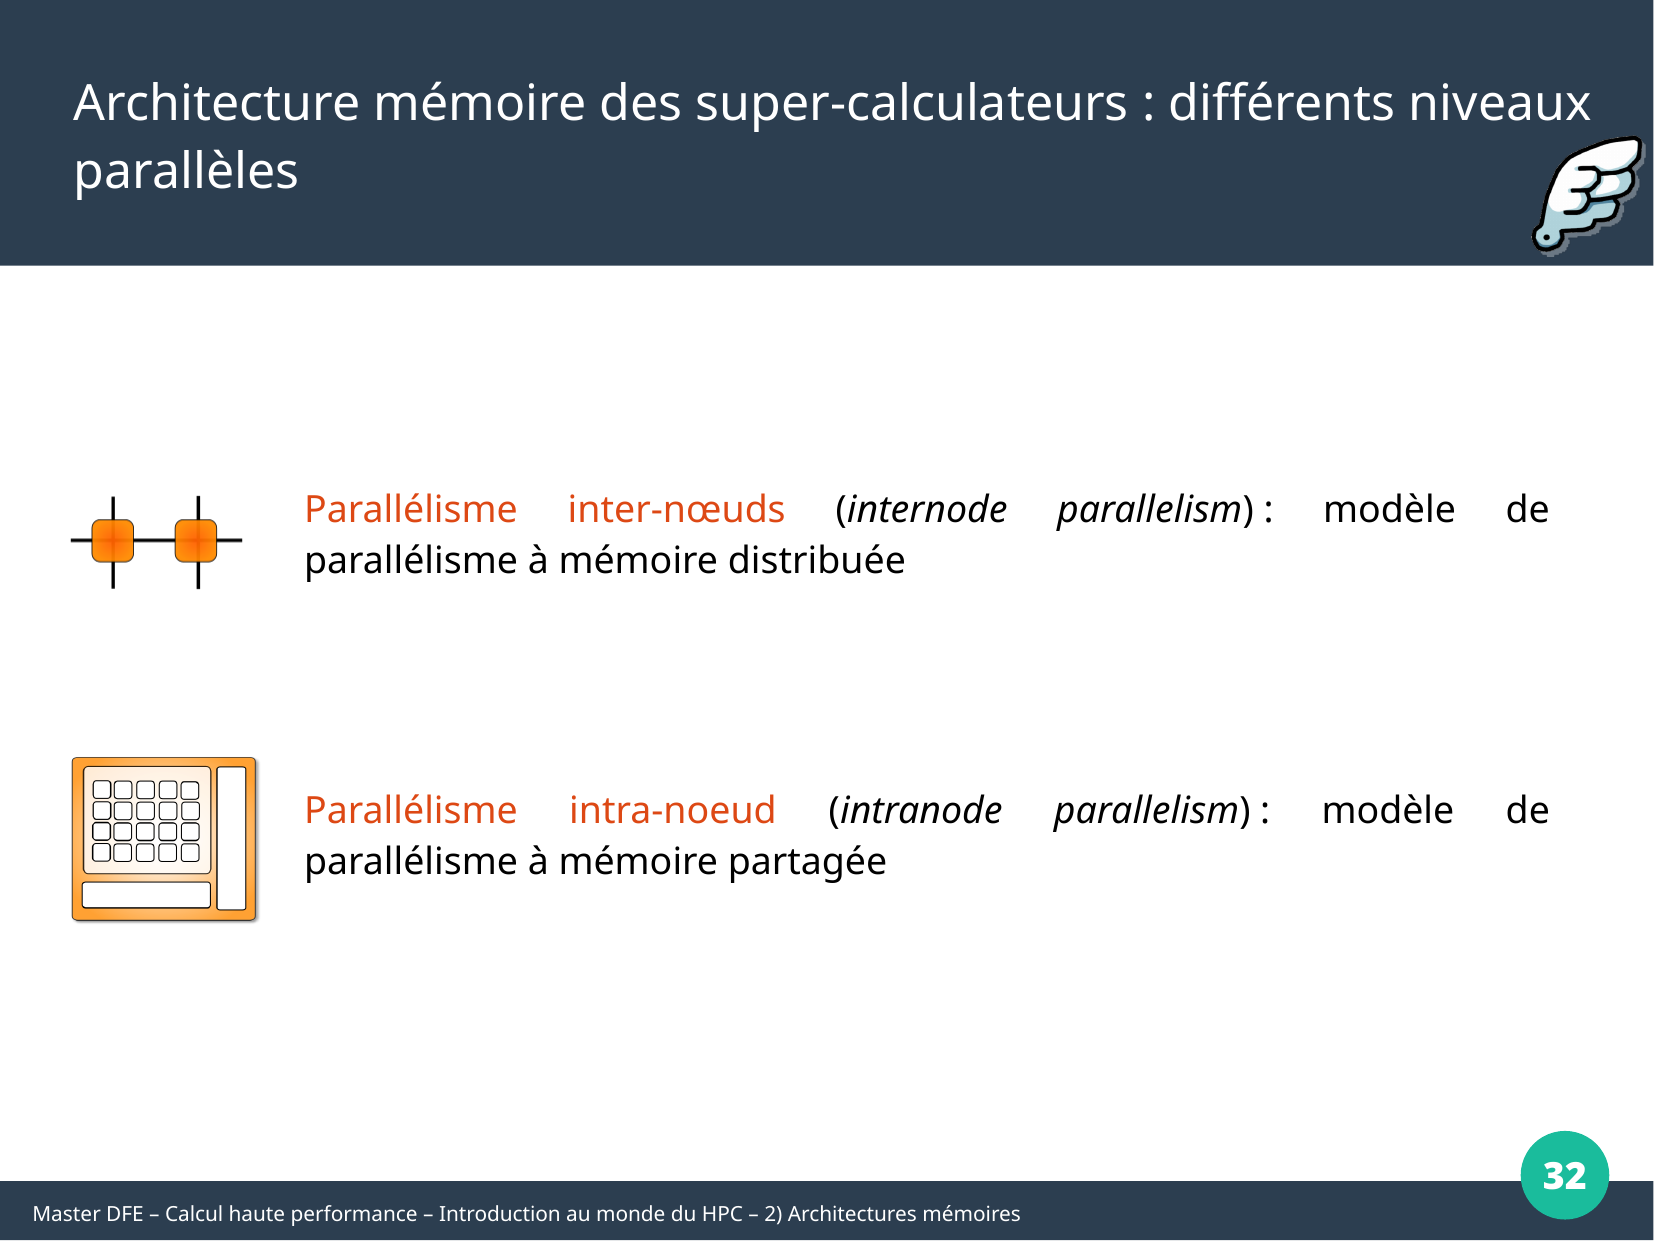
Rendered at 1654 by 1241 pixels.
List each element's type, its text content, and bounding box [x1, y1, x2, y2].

text_box Parallélisme inter-nœuds (internode parallelism) : modèle de parallélisme à mémoire distribuée [289, 475, 1565, 592]
text_box Architecture mémoire des super-calculateurs : différents niveaux parallèles [59, 59, 1619, 209]
text_box Master DFE – Calcul haute performance – Introduction au monde du HPC – 2) Architectures mémoires [17, 1191, 1436, 1235]
picture [47, 734, 280, 943]
picture [59, 484, 254, 601]
text_box Parallélisme intra-noeud (intranode parallelism) : modèle de parallélisme à mémoire partagée [289, 776, 1565, 893]
picture [1528, 134, 1646, 253]
